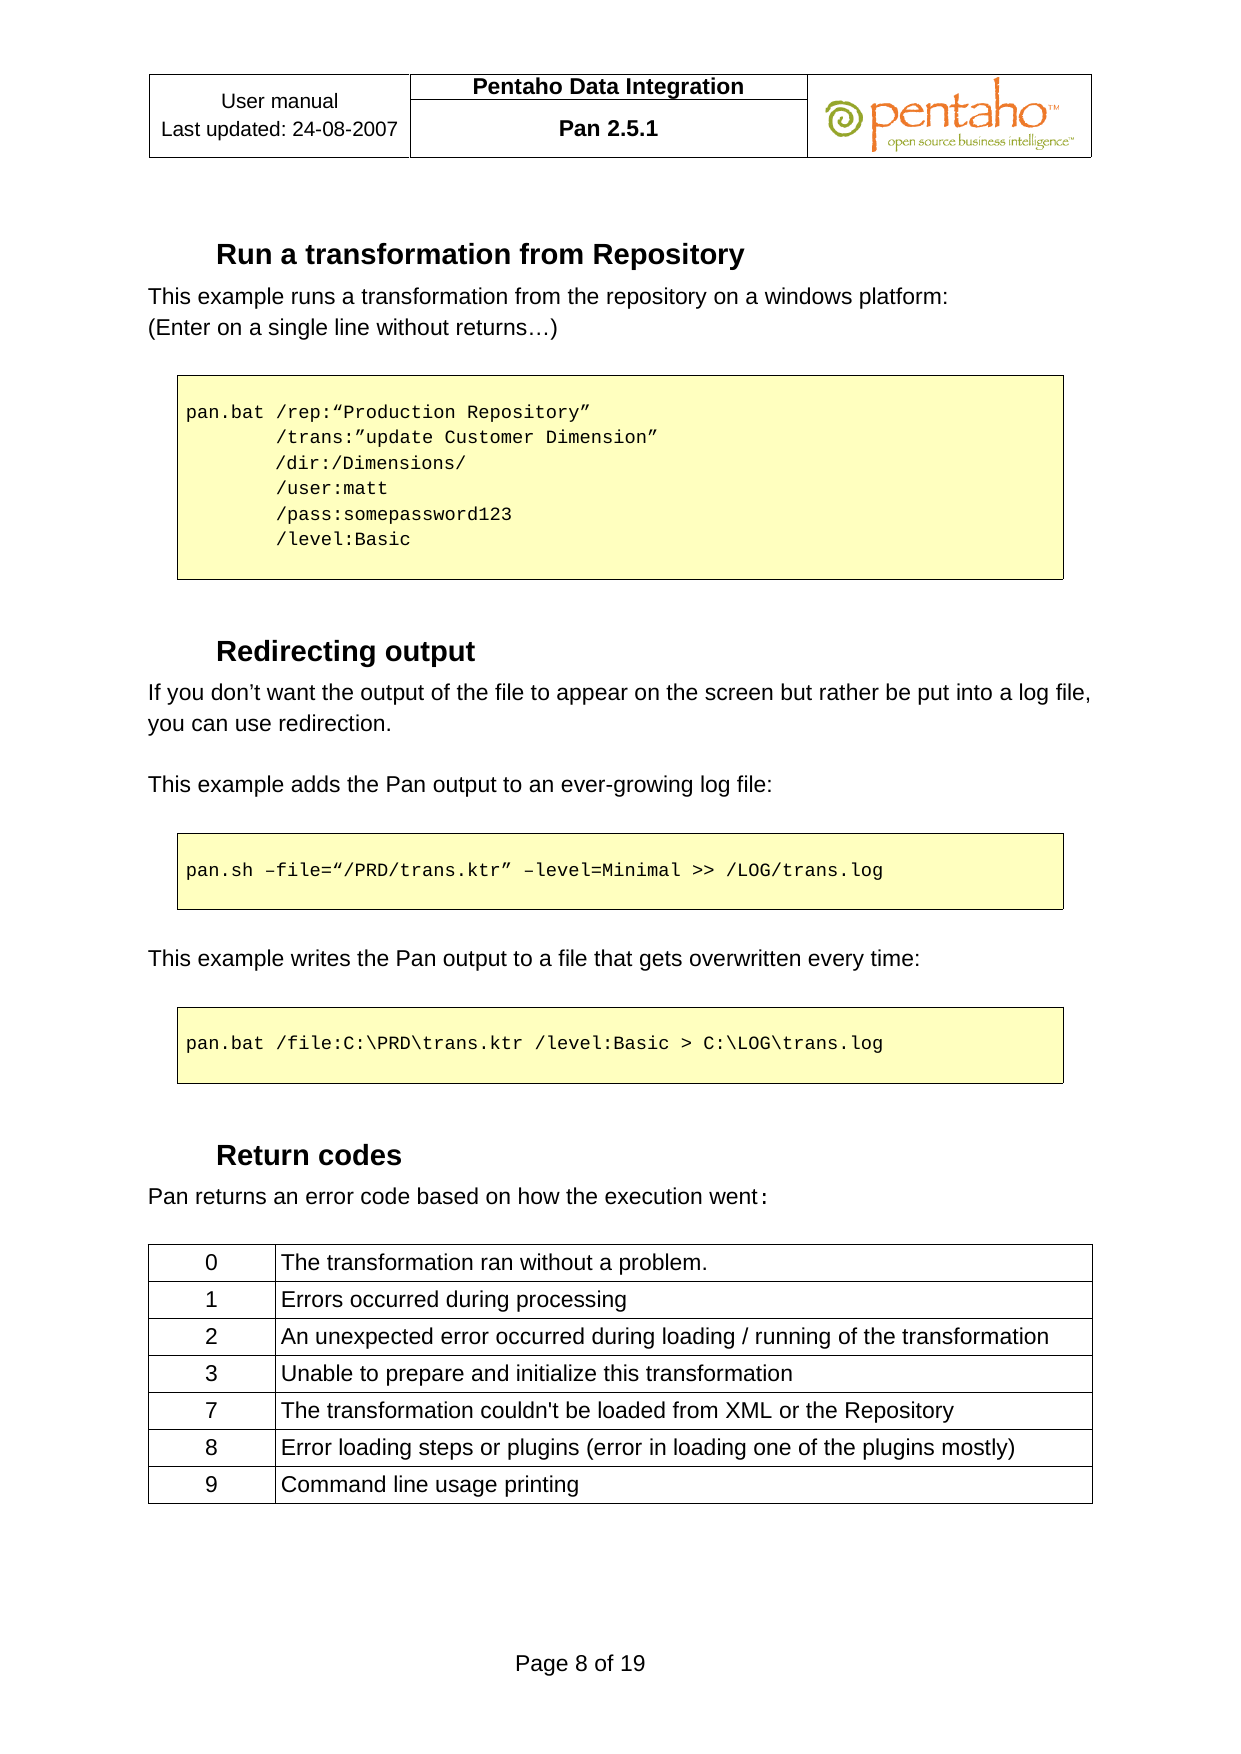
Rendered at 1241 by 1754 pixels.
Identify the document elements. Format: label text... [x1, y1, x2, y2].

text /trans:”update Customer Dimension” [178, 426, 1063, 450]
subtitle Redirecting output [148, 635, 1092, 667]
text If you don’t want the output of the file to appear on the screen but rather be put into a log file, you can use redirection. [148, 680, 1092, 736]
table_cell Errors occurred during processing [276, 1282, 1092, 1318]
table_cell An unexpected error occurred during loading / running of the transformation [276, 1319, 1092, 1355]
text pan.bat /file:C:\PRD\trans.ktr /level:Basic > C:\LOG\trans.log [178, 1032, 1063, 1055]
table_cell Unable to prepare and initialize this transformation [276, 1356, 1092, 1392]
table_header 0 [149, 1245, 275, 1281]
text This example runs a transformation from the repository on a windows platform: [148, 283, 1092, 309]
table_cell 2 [149, 1319, 275, 1355]
text /dir:/Dimensions/ [178, 452, 1063, 475]
table_cell 7 [149, 1393, 275, 1429]
text (Enter on a single line without returns…) [148, 314, 1092, 340]
table_cell 3 [149, 1356, 275, 1392]
text Pan returns an error code based on how the execution went: [148, 1184, 1092, 1211]
table_cell Command line usage printing [276, 1467, 1092, 1503]
table_cell The transformation couldn't be loaded from XML or the Repository [276, 1393, 1092, 1429]
table_header The transformation ran without a problem. [276, 1245, 1092, 1281]
table_cell 8 [149, 1430, 275, 1466]
text /level:Basic [178, 528, 1063, 551]
text This example writes the Pan output to a file that gets overwritten every time: [148, 945, 1092, 971]
table_cell 9 [149, 1467, 275, 1503]
subtitle Run a transformation from Repository [148, 238, 1092, 271]
text pan.bat /rep:“Production Repository” [178, 401, 1063, 424]
text pan.sh –file=“/PRD/trans.ktr” –level=Minimal >> /LOG/trans.log [178, 858, 1063, 882]
subtitle Return codes [148, 1139, 1092, 1171]
text /pass:somepassword123 [178, 502, 1063, 526]
table_cell 1 [149, 1282, 275, 1318]
table_cell Error loading steps or plugins (error in loading one of the plugins mostly) [276, 1430, 1092, 1466]
text This example adds the Pan output to an ever-growing log file: [148, 772, 1092, 797]
text /user:matt [178, 477, 1063, 501]
